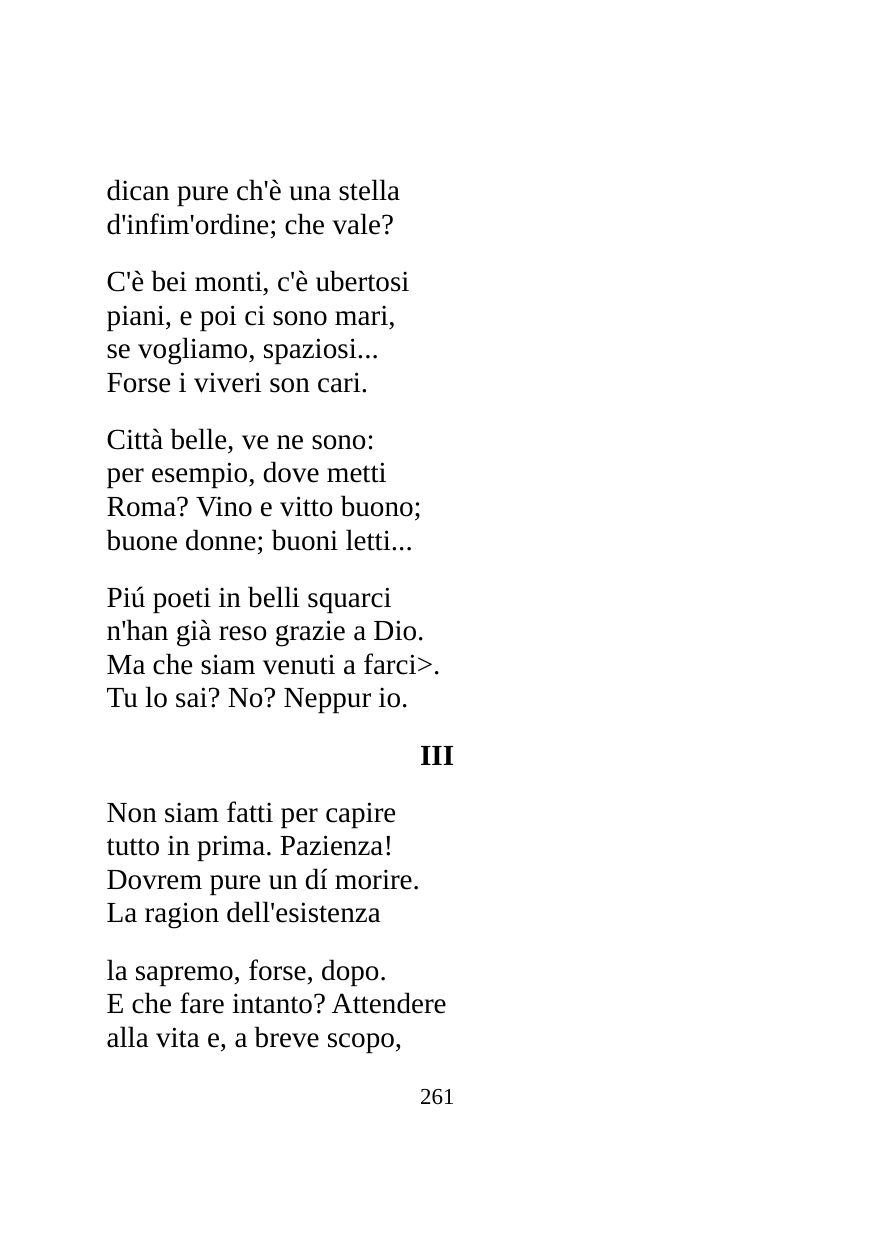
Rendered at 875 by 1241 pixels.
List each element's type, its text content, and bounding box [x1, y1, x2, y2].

text n'han già reso grazie a Dio. [106, 613, 768, 647]
text Città belle, ve ne sono: [106, 422, 768, 456]
text piani, e poi ci sono mari, [106, 298, 768, 331]
text Roma? Vino e vitto buono; [106, 489, 768, 523]
text E che fare intanto? Attendere [106, 986, 768, 1020]
text La ragion dell'esistenza [106, 895, 768, 929]
text Non siam fatti per capire [106, 795, 768, 828]
text d'infim'ordine; che vale? [106, 207, 768, 241]
text dican pure ch'è una stella [106, 173, 768, 207]
text Forse i viveri son cari. [106, 365, 768, 398]
text buone donne; buoni letti... [106, 523, 768, 556]
text tutto in prima. Pazienza! [106, 828, 768, 862]
text III [106, 738, 768, 771]
text Tu lo sai? No? Neppur io. [106, 680, 768, 714]
text la sapremo, forse, dopo. [106, 953, 768, 986]
text Ma che siam venuti a farci>. [106, 647, 768, 680]
text C'è bei monti, c'è ubertosi [106, 264, 768, 298]
text alla vita e, a breve scopo, [106, 1020, 768, 1053]
text Dovrem pure un dí morire. [106, 862, 768, 895]
text se vogliamo, spaziosi... [106, 331, 768, 365]
text per esempio, dove metti [106, 456, 768, 489]
text Piú poeti in belli squarci [106, 580, 768, 613]
